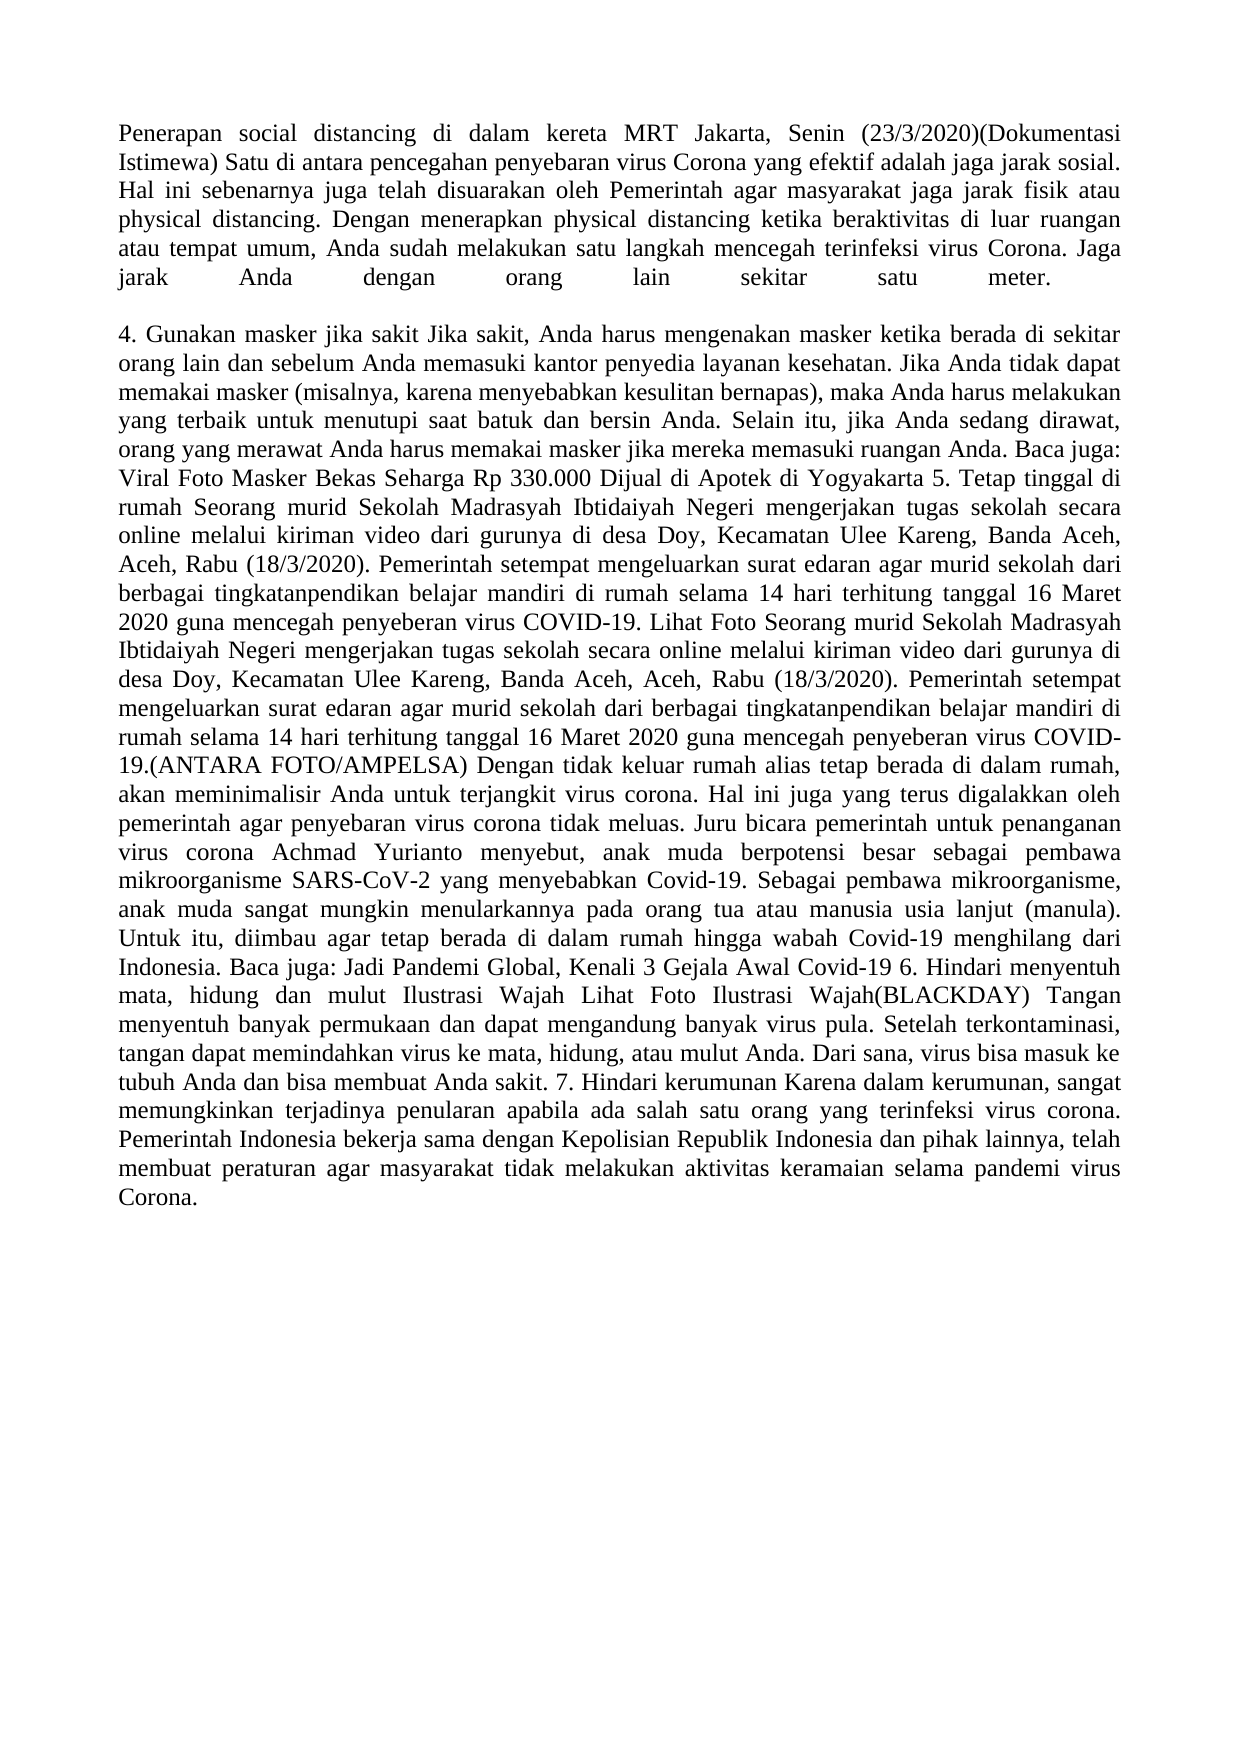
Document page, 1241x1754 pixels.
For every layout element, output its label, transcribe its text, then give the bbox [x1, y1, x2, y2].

text Penerapan social distancing di dalam kereta MRT Jakarta, Senin (23/3/2020)(Dokumentasi Istimewa) Satu di antara pencegahan penyebaran virus Corona yang efektif adalah jaga jarak sosial. Hal ini sebenarnya juga telah disuarakan oleh Pemerintah agar masyarakat jaga jarak fisik atau physical distancing. Dengan menerapkan physical distancing ketika beraktivitas di luar ruangan atau tempat umum, Anda sudah melakukan satu langkah mencegah terinfeksi virus Corona. Jaga jarak Anda dengan orang lain sekitar satu meter. 4. Gunakan masker jika sakit Jika sakit, Anda harus mengenakan masker ketika berada di sekitar orang lain dan sebelum Anda memasuki kantor penyedia layanan kesehatan. Jika Anda tidak dapat memakai masker (misalnya, karena menyebabkan kesulitan bernapas), maka Anda harus melakukan yang terbaik untuk menutupi saat batuk dan bersin Anda. Selain itu, jika Anda sedang dirawat, orang yang merawat Anda harus memakai masker jika mereka memasuki ruangan Anda. Baca juga: Viral Foto Masker Bekas Seharga Rp 330.000 Dijual di Apotek di Yogyakarta 5. Tetap tinggal di rumah Seorang murid Sekolah Madrasyah Ibtidaiyah Negeri mengerjakan tugas sekolah secara online melalui kiriman video dari gurunya di desa Doy, Kecamatan Ulee Kareng, Banda Aceh, Aceh, Rabu (18/3/2020). Pemerintah setempat mengeluarkan surat edaran agar murid sekolah dari berbagai tingkatanpendikan belajar mandiri di rumah selama 14 hari terhitung tanggal 16 Maret 2020 guna mencegah penyeberan virus COVID-19. Lihat Foto Seorang murid Sekolah Madrasyah Ibtidaiyah Negeri mengerjakan tugas sekolah secara online melalui kiriman video dari gurunya di desa Doy, Kecamatan Ulee Kareng, Banda Aceh, Aceh, Rabu (18/3/2020). Pemerintah setempat mengeluarkan surat edaran agar murid sekolah dari berbagai tingkatanpendikan belajar mandiri di rumah selama 14 hari terhitung tanggal 16 Maret 2020 guna mencegah penyeberan virus COVID-19.(ANTARA FOTO/AMPELSA) Dengan tidak keluar rumah alias tetap berada di dalam rumah, akan meminimalisir Anda untuk terjangkit virus corona. Hal ini juga yang terus digalakkan oleh pemerintah agar penyebaran virus corona tidak meluas. Juru bicara pemerintah untuk penanganan virus corona Achmad Yurianto menyebut, anak muda berpotensi besar sebagai pembawa mikroorganisme SARS-CoV-2 yang menyebabkan Covid-19. Sebagai pembawa mikroorganisme, anak muda sangat mungkin menularkannya pada orang tua atau manusia usia lanjut (manula). Untuk itu, diimbau agar tetap berada di dalam rumah hingga wabah Covid-19 menghilang dari Indonesia. Baca juga: Jadi Pandemi Global, Kenali 3 Gejala Awal Covid-19 6. Hindari menyentuh mata, hidung dan mulut Ilustrasi Wajah Lihat Foto Ilustrasi Wajah(BLACKDAY) Tangan menyentuh banyak permukaan dan dapat mengandung banyak virus pula. Setelah terkontaminasi, tangan dapat memindahkan virus ke mata, hidung, atau mulut Anda. Dari sana, virus bisa masuk ke tubuh Anda dan bisa membuat Anda sakit. 7. Hindari kerumunan Karena dalam kerumunan, sangat memungkinkan terjadinya penularan apabila ada salah satu orang yang terinfeksi virus corona. Pemerintah Indonesia bekerja sama dengan Kepolisian Republik Indonesia dan pihak lainnya, telah membuat peraturan agar masyarakat tidak melakukan aktivitas keramaian selama pandemi virus Corona. [118, 118, 1122, 1297]
